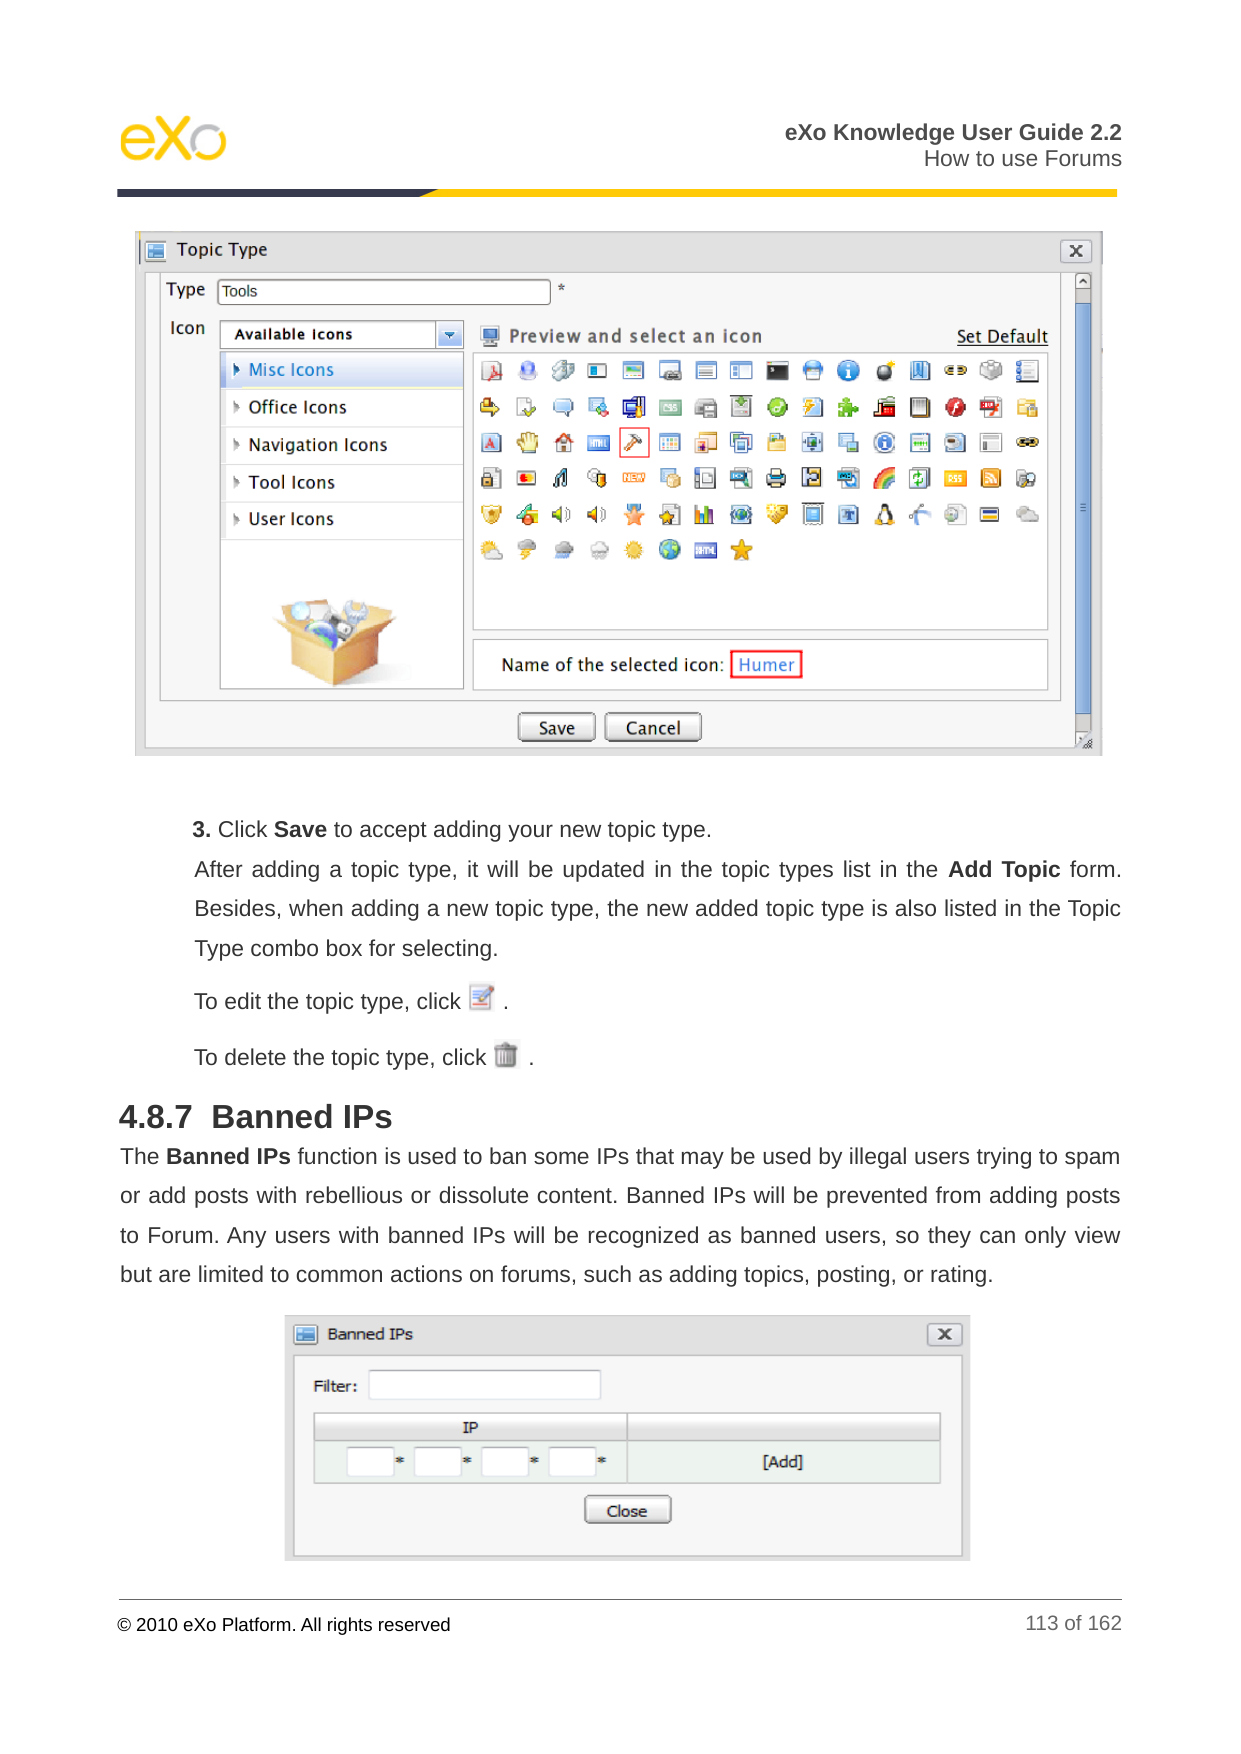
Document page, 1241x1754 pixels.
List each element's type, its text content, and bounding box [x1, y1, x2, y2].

text After adding a topic type, it will be updated in the topic types list in the Add Topic form. Besides, when adding a new topic type, the new added topic type is also listed in the Topic Type combo box for selecting. [194, 856, 1122, 961]
picture [117, 189, 1118, 197]
list The Banned IPs function is used to ban some IPs that may be used by illegal users trying to spam or add posts with rebellious or dissolute content. Banned IPs will be prevented from adding posts to Forum. Any users with banned IPs will be recognized as banned users, so they can only view but are limited to common actions on forums, such as adding topics, posting, or rating. [82, 1143, 1122, 1288]
picture [494, 1039, 521, 1069]
list To edit the topic type, click. [156, 974, 1122, 1019]
picture [120, 115, 227, 161]
list To delete the topic type, click. [156, 1032, 1122, 1076]
list 3. Click Save to accept adding your new topic type. [118, 816, 1122, 842]
subtitle Banned IPs [118, 1097, 1122, 1136]
picture [468, 981, 495, 1012]
picture [135, 231, 1103, 756]
picture [284, 1315, 971, 1561]
